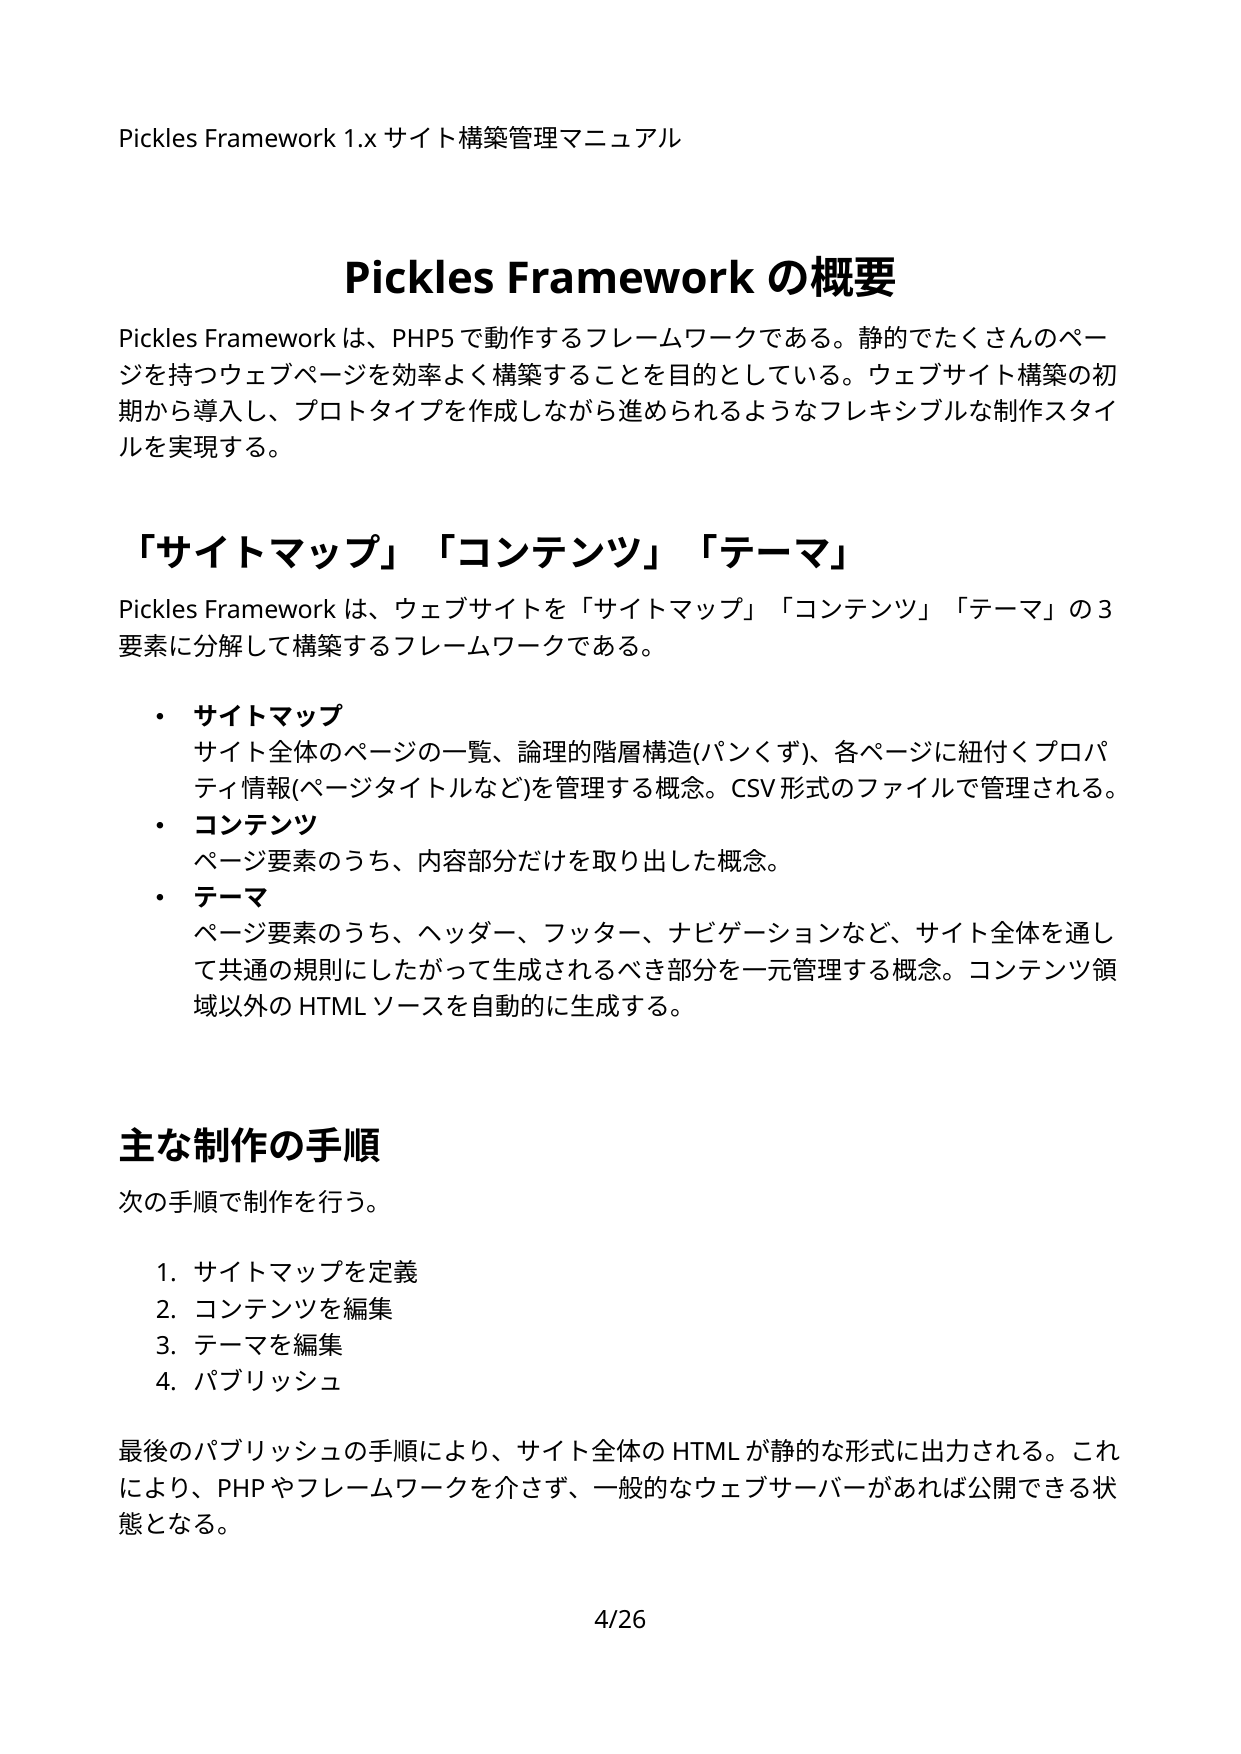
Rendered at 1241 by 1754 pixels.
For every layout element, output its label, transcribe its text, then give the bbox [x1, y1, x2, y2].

text 最後のパブリッシュの手順により、サイト全体のHTMLが静的な形式に出力される。これにより、PHPやフレームワークを介さず、一般的なウェブサーバーがあれば公開できる状態となる。 [118, 1432, 1122, 1541]
subtitle 「サイトマップ」「コンテンツ」「テーマ」 [118, 523, 1122, 577]
text Pickles Frameworkは、PHP5で動作するフレームワークである。静的でたくさんのページを持つウェブページを効率よく構築することを目的としている。ウェブサイト構築の初期から導入し、プロトタイプを作成しながら進められるようなフレキシブルな制作スタイルを実現する。 [118, 319, 1122, 464]
text Pickles Framework は、ウェブサイトを「サイトマップ」「コンテンツ」「テーマ」の3要素に分解して構築するフレームワークである。 [118, 590, 1122, 662]
list パブリッシュ [156, 1362, 1122, 1398]
list コンテンツを編集 [156, 1289, 1122, 1325]
list サイトマップ サイト全体のページの一覧、論理的階層構造(パンくず)、各ページに紐付くプロパティ情報(ページタイトルなど)を管理する概念。CSV形式のファイルで管理される。 [156, 696, 1122, 805]
list コンテンツ ページ要素のうち、内容部分だけを取り出した概念。 [156, 805, 1122, 878]
list テーマを編集 [156, 1325, 1122, 1362]
subtitle 主な制作の手順 [118, 1116, 1122, 1170]
text 次の手順で制作を行う。 [118, 1182, 1122, 1219]
list テーマ ページ要素のうち、ヘッダー、フッター、ナビゲーションなど、サイト全体を通して共通の規則にしたがって生成されるべき部分を一元管理する概念。コンテンツ領域以外のHTMLソースを自動的に生成する。 [156, 878, 1122, 1023]
subtitle Pickles Framework の概要 [118, 243, 1122, 306]
list サイトマップを定義 [156, 1253, 1122, 1289]
